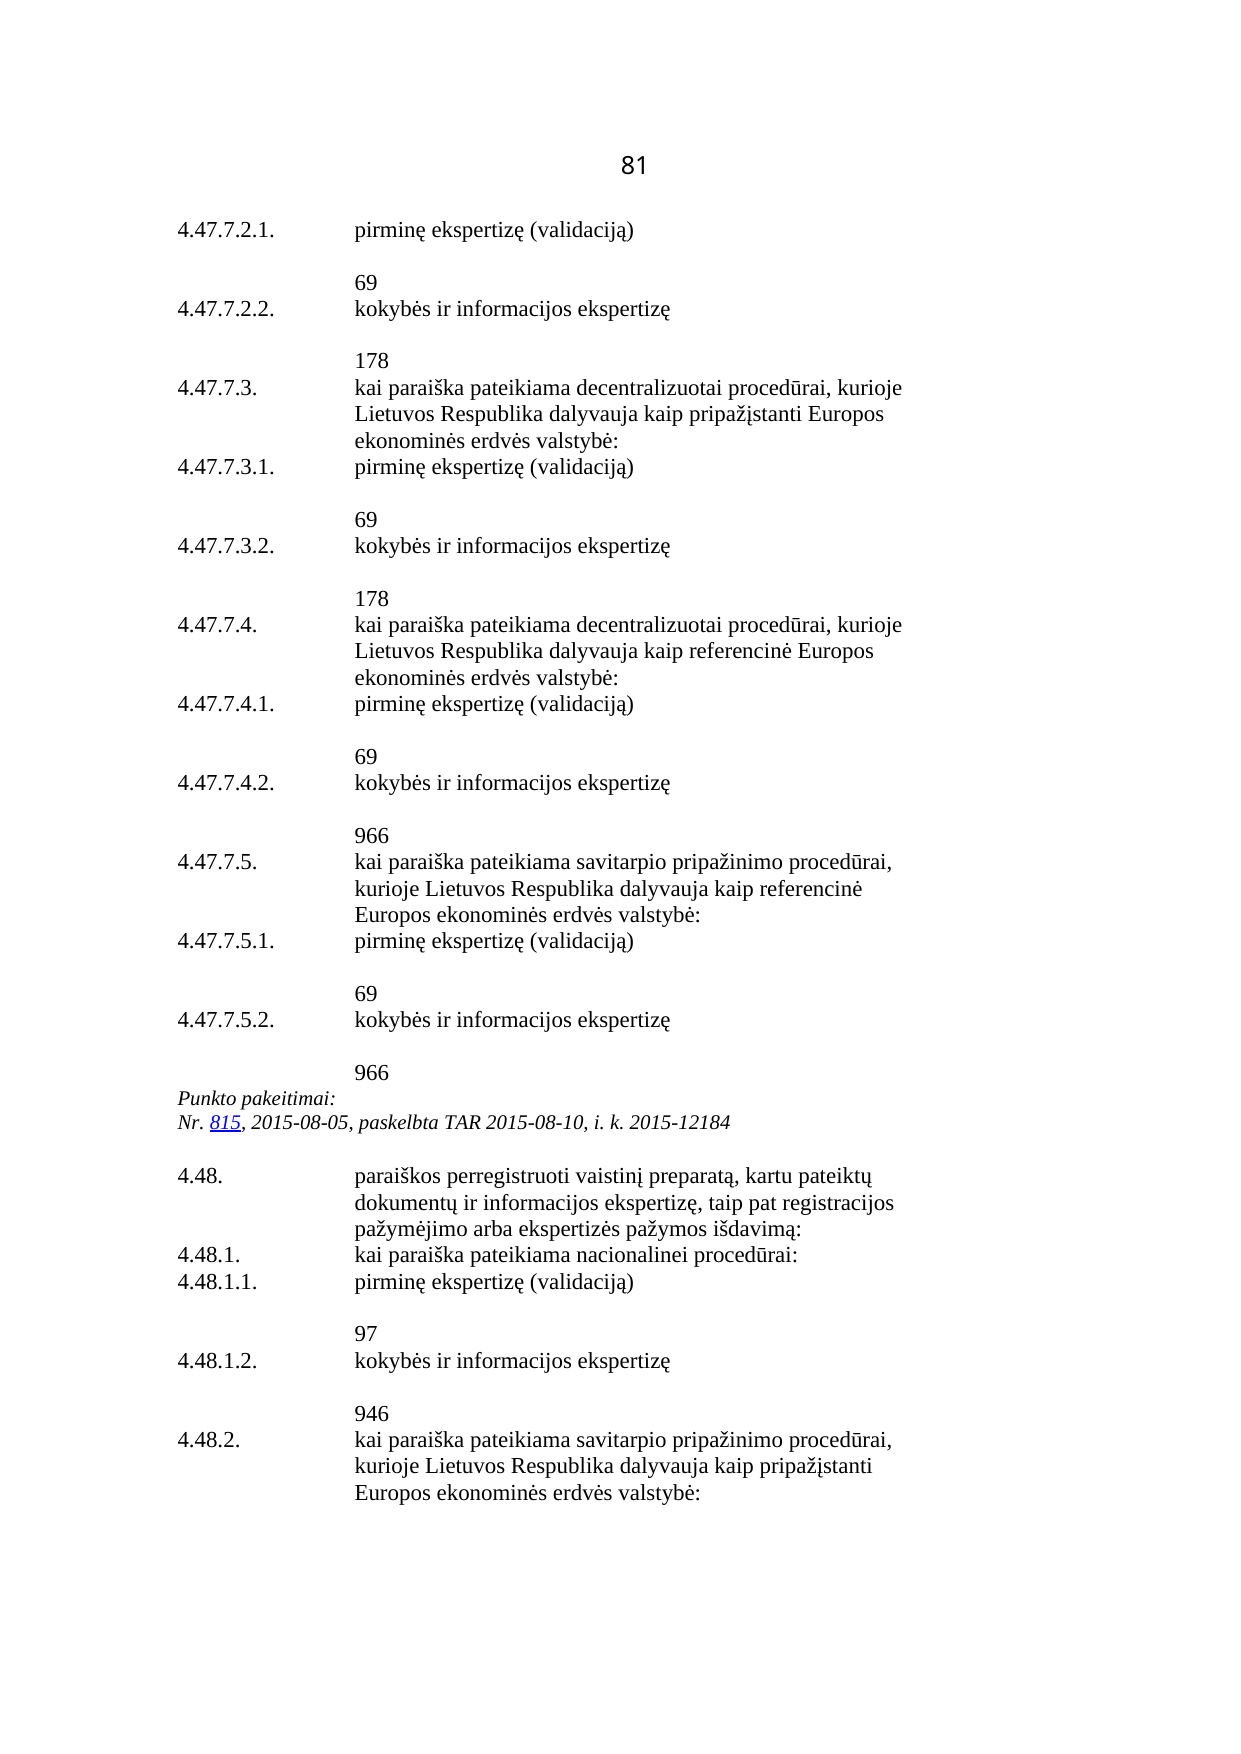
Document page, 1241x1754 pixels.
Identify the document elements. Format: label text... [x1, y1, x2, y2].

text Punkto pakeitimai: [177, 1086, 1093, 1109]
text ekonominės erdvės valstybė: [354, 427, 945, 453]
text kurioje Lietuvos Respublika dalyvauja kaip referencinė [354, 875, 945, 901]
text 4.48.1. kai paraiška pateikiama nacionalinei procedūrai: [177, 1241, 945, 1268]
text Lietuvos Respublika dalyvauja kaip referencinė Europos [354, 637, 945, 664]
text Europos ekonominės erdvės valstybė: [354, 1479, 945, 1505]
text kurioje Lietuvos Respublika dalyvauja kaip pripažįstanti [354, 1452, 945, 1479]
text 4.47.7.4. kai paraiška pateikiama decentralizuotai procedūrai, kurioje [177, 611, 945, 637]
text 4.47.7.4.1. pirminę ekspertizę (validaciją) 69 [177, 690, 945, 769]
text 4.48.2. kai paraiška pateikiama savitarpio pripažinimo procedūrai, [177, 1426, 945, 1452]
text 4.48.1.1. pirminę ekspertizę (validaciją) 97 [177, 1268, 945, 1347]
text 4.47.7.2.2. kokybės ir informacijos ekspertizę 178 [177, 295, 945, 374]
text dokumentų ir informacijos ekspertizę, taip pat registracijos [354, 1189, 945, 1215]
text 4.47.7.3.2. kokybės ir informacijos ekspertizę 178 [177, 532, 945, 611]
text 4.47.7.3. kai paraiška pateikiama decentralizuotai procedūrai, kurioje [177, 374, 945, 400]
text 4.47.7.2.1. pirminę ekspertizę (validaciją) 69 [177, 216, 945, 295]
text 4.48.1.2. kokybės ir informacijos ekspertizę 946 [177, 1347, 945, 1426]
text Lietuvos Respublika dalyvauja kaip pripažįstanti Europos [354, 400, 945, 427]
text 4.47.7.5. kai paraiška pateikiama savitarpio pripažinimo procedūrai, [177, 848, 945, 875]
text ekonominės erdvės valstybė: [354, 664, 945, 690]
text 4.47.7.3.1. pirminę ekspertizę (validaciją) 69 [177, 453, 945, 532]
text 4.47.7.5.1. pirminę ekspertizę (validaciją) 69 [177, 927, 945, 1006]
text 4.48. paraiškos perregistruoti vaistinį preparatą, kartu pateiktų [177, 1162, 945, 1189]
text Nr. 815, 2015-08-05, paskelbta TAR 2015-08-10, i. k. 2015-12184 [177, 1109, 1093, 1134]
text 4.47.7.5.2. kokybės ir informacijos ekspertizę 966 [177, 1006, 945, 1086]
text pažymėjimo arba ekspertizės pažymos išdavimą: [354, 1215, 945, 1241]
text 4.47.7.4.2. kokybės ir informacijos ekspertizę 966 [177, 769, 945, 848]
text Europos ekonominės erdvės valstybė: [354, 901, 945, 927]
